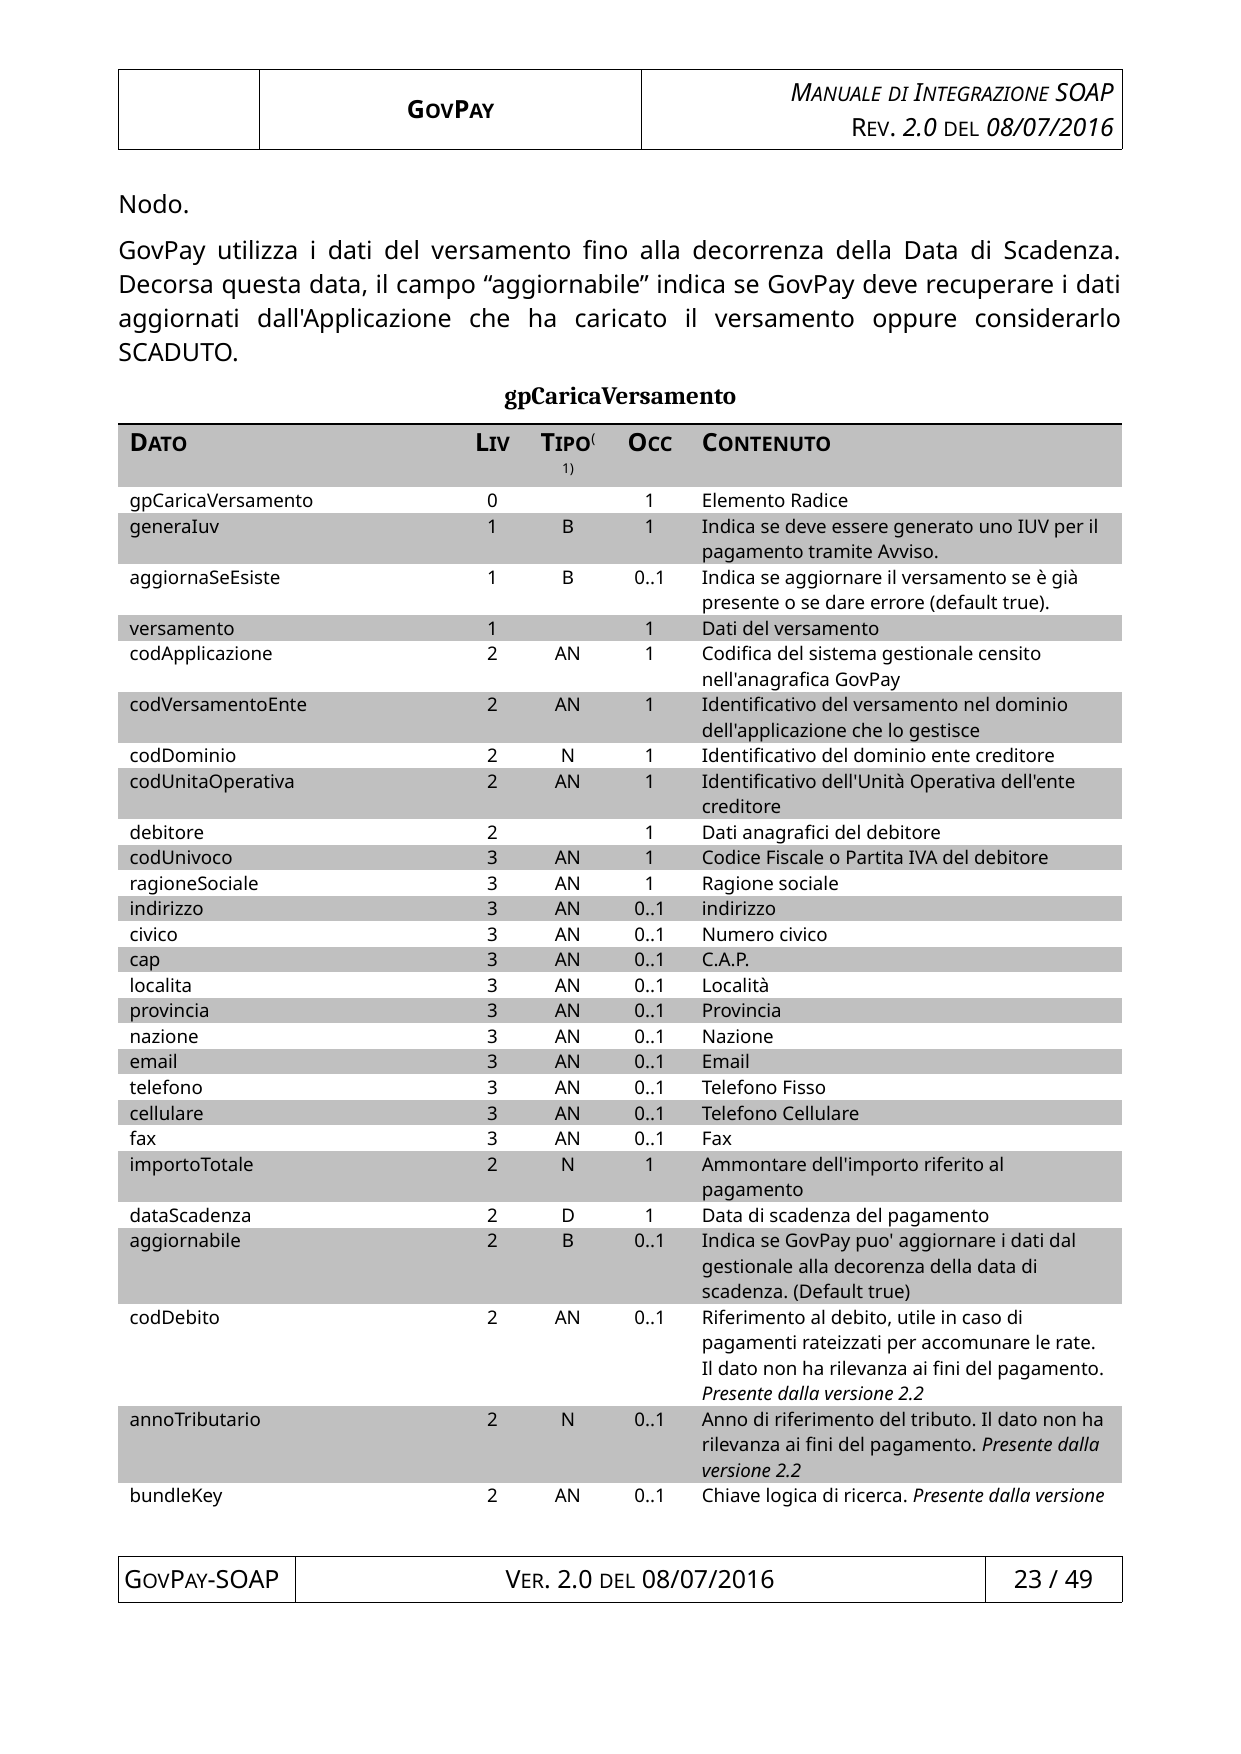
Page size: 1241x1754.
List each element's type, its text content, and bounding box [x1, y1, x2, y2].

table_cell 3 [458, 998, 526, 1023]
table_cell Indica se deve essere generato uno IUV per il pagamento tramite Avviso. [690, 513, 1122, 564]
table_cell 1 [458, 513, 526, 564]
table_cell indirizzo [118, 896, 458, 921]
table_cell Indica se GovPay puo' aggiornare i dati dal gestionale alla decorenza della data di scadenza. (Default true) [690, 1228, 1122, 1304]
table_cell fax [118, 1125, 458, 1151]
table_cell 0..1 [609, 564, 690, 615]
table_cell cap [118, 947, 458, 972]
table_cell AN [526, 870, 609, 896]
table_cell AN [526, 998, 609, 1023]
table_cell 1 [609, 1151, 690, 1202]
table_cell AN [526, 1049, 609, 1074]
table_cell 3 [458, 921, 526, 947]
table_cell importoTotale [118, 1151, 458, 1202]
table_cell N [526, 1406, 609, 1483]
table_cell 1 [609, 870, 690, 896]
table_cell provincia [118, 998, 458, 1023]
table_cell Identificativo dell'Unità Operativa dell'ente creditore [690, 768, 1122, 819]
table_cell email [118, 1049, 458, 1074]
table_cell 3 [458, 1100, 526, 1125]
table_cell Anno di riferimento del tributo. Il dato non ha rilevanza ai fini del pagamento. Presente dalla versione 2.2 [690, 1406, 1122, 1483]
table_cell AN [526, 896, 609, 921]
table_cell Numero civico [690, 921, 1122, 947]
table_cell nazione [118, 1023, 458, 1049]
table_cell D [526, 1202, 609, 1227]
table_header gpCaricaVersamento [118, 382, 1122, 423]
table_cell Telefono Cellulare [690, 1100, 1122, 1125]
table_cell 1 [609, 819, 690, 845]
table_cell 1 [609, 488, 690, 513]
table_cell ragioneSociale [118, 870, 458, 896]
table_cell 0 [458, 488, 526, 513]
table_cell Località [690, 972, 1122, 998]
table_cell 0..1 [609, 998, 690, 1023]
table_cell AN [526, 641, 609, 692]
table_cell [526, 488, 609, 513]
table_cell 1 [458, 615, 526, 641]
table_cell 1 [609, 615, 690, 641]
table_cell Codifica del sistema gestionale censito nell'anagrafica GovPay [690, 641, 1122, 692]
table_cell Telefono Fisso [690, 1074, 1122, 1100]
table_cell 2 [458, 692, 526, 743]
table_cell N [526, 1151, 609, 1202]
table_cell 1 [609, 692, 690, 743]
table_cell AN [526, 972, 609, 998]
table_cell codUnivoco [118, 845, 458, 870]
table_cell Data di scadenza del pagamento [690, 1202, 1122, 1227]
table_cell 3 [458, 1074, 526, 1100]
table_cell 0..1 [609, 1228, 690, 1304]
table_cell AN [526, 921, 609, 947]
table_cell codUnitaOperativa [118, 768, 458, 819]
table_cell 1 [609, 743, 690, 768]
table_cell AN [526, 768, 609, 819]
table_cell 1 [609, 845, 690, 870]
table_cell versamento [118, 615, 458, 641]
table_cell 3 [458, 1125, 526, 1151]
table_cell 1 [609, 1202, 690, 1227]
table_cell Fax [690, 1125, 1122, 1151]
table_cell Tipo(1) [526, 425, 609, 487]
table_cell AN [526, 1023, 609, 1049]
table_cell Nazione [690, 1023, 1122, 1049]
table_cell 2 [458, 819, 526, 845]
table_cell dataScadenza [118, 1202, 458, 1227]
table_cell [526, 819, 609, 845]
table_cell 1 [609, 641, 690, 692]
table_cell Dati del versamento [690, 615, 1122, 641]
table_cell AN [526, 1074, 609, 1100]
table_cell Ragione sociale [690, 870, 1122, 896]
table_cell Ammontare dell'importo riferito al pagamento [690, 1151, 1122, 1202]
table_cell 0..1 [609, 1100, 690, 1125]
table_cell Provincia [690, 998, 1122, 1023]
table_cell B [526, 513, 609, 564]
table_cell Identificativo del dominio ente creditore [690, 743, 1122, 768]
table_cell Liv [458, 425, 526, 487]
table_cell telefono [118, 1074, 458, 1100]
table_cell Identificativo del versamento nel dominio dell'applicazione che lo gestisce [690, 692, 1122, 743]
table_cell 3 [458, 972, 526, 998]
text GovPay utilizza i dati del versamento fino alla decorrenza della Data di Scadenza. Decorsa questa data, il campo “aggiornabile” indica se GovPay deve recuperare i dati aggiornati dall'Applicazione che ha caricato il versamento oppure considerarlo SCADUTO. [118, 233, 1122, 369]
table_cell [526, 615, 609, 641]
table_cell 2 [458, 1483, 526, 1508]
table_cell 1 [609, 513, 690, 564]
table_cell Riferimento al debito, utile in caso di pagamenti rateizzati per accomunare le rate. Il dato non ha rilevanza ai fini del pagamento. Presente dalla versione 2.2 [690, 1304, 1122, 1406]
table_cell aggiornaSeEsiste [118, 564, 458, 615]
table_cell generaIuv [118, 513, 458, 564]
table_cell 1 [609, 768, 690, 819]
table_cell 3 [458, 947, 526, 972]
table_cell 0..1 [609, 1023, 690, 1049]
table_cell B [526, 1228, 609, 1304]
table_cell annoTributario [118, 1406, 458, 1483]
table_cell 0..1 [609, 1049, 690, 1074]
table_cell Email [690, 1049, 1122, 1074]
table_cell Dati anagrafici del debitore [690, 819, 1122, 845]
table_cell AN [526, 845, 609, 870]
table_cell Dato [118, 425, 458, 487]
table_cell civico [118, 921, 458, 947]
table_cell 2 [458, 641, 526, 692]
table_cell aggiornabile [118, 1228, 458, 1304]
table_cell 2 [458, 743, 526, 768]
table_cell 0..1 [609, 896, 690, 921]
table_cell 2 [458, 1228, 526, 1304]
table_cell indirizzo [690, 896, 1122, 921]
table_cell AN [526, 1125, 609, 1151]
table_cell gpCaricaVersamento [118, 488, 458, 513]
table_cell 2 [458, 1304, 526, 1406]
table_cell N [526, 743, 609, 768]
table_cell 0..1 [609, 972, 690, 998]
table_cell 0..1 [609, 1304, 690, 1406]
table_cell Codice Fiscale o Partita IVA del debitore [690, 845, 1122, 870]
table_cell debitore [118, 819, 458, 845]
table_cell 0..1 [609, 1074, 690, 1100]
table_cell codApplicazione [118, 641, 458, 692]
table_cell 3 [458, 1023, 526, 1049]
table_cell 0..1 [609, 1406, 690, 1483]
table_cell C.A.P. [690, 947, 1122, 972]
table_cell 3 [458, 896, 526, 921]
table_cell 0..1 [609, 947, 690, 972]
table_cell Occ [609, 425, 690, 487]
table_cell Elemento Radice [690, 488, 1122, 513]
table_cell AN [526, 947, 609, 972]
table_cell Chiave logica di ricerca. Presente dalla versione [690, 1483, 1122, 1508]
table_cell 0..1 [609, 1483, 690, 1508]
table_cell Indica se aggiornare il versamento se è già presente o se dare errore (default true). [690, 564, 1122, 615]
table_cell B [526, 564, 609, 615]
table_cell 2 [458, 768, 526, 819]
table_cell cellulare [118, 1100, 458, 1125]
table_cell AN [526, 1304, 609, 1406]
table_cell 0..1 [609, 1125, 690, 1151]
table_cell AN [526, 1483, 609, 1508]
table_cell codDominio [118, 743, 458, 768]
table_cell AN [526, 692, 609, 743]
table_cell Contenuto [690, 425, 1122, 487]
table_cell codDebito [118, 1304, 458, 1406]
table_cell 3 [458, 870, 526, 896]
table_cell bundleKey [118, 1483, 458, 1508]
table_cell 3 [458, 845, 526, 870]
table_cell codVersamentoEnte [118, 692, 458, 743]
table_cell 0..1 [609, 921, 690, 947]
table_cell 2 [458, 1406, 526, 1483]
text Nodo. [118, 186, 1122, 220]
table_cell 1 [458, 564, 526, 615]
table_cell 3 [458, 1049, 526, 1074]
table_cell 2 [458, 1151, 526, 1202]
table_cell AN [526, 1100, 609, 1125]
table_cell localita [118, 972, 458, 998]
table_cell 2 [458, 1202, 526, 1227]
